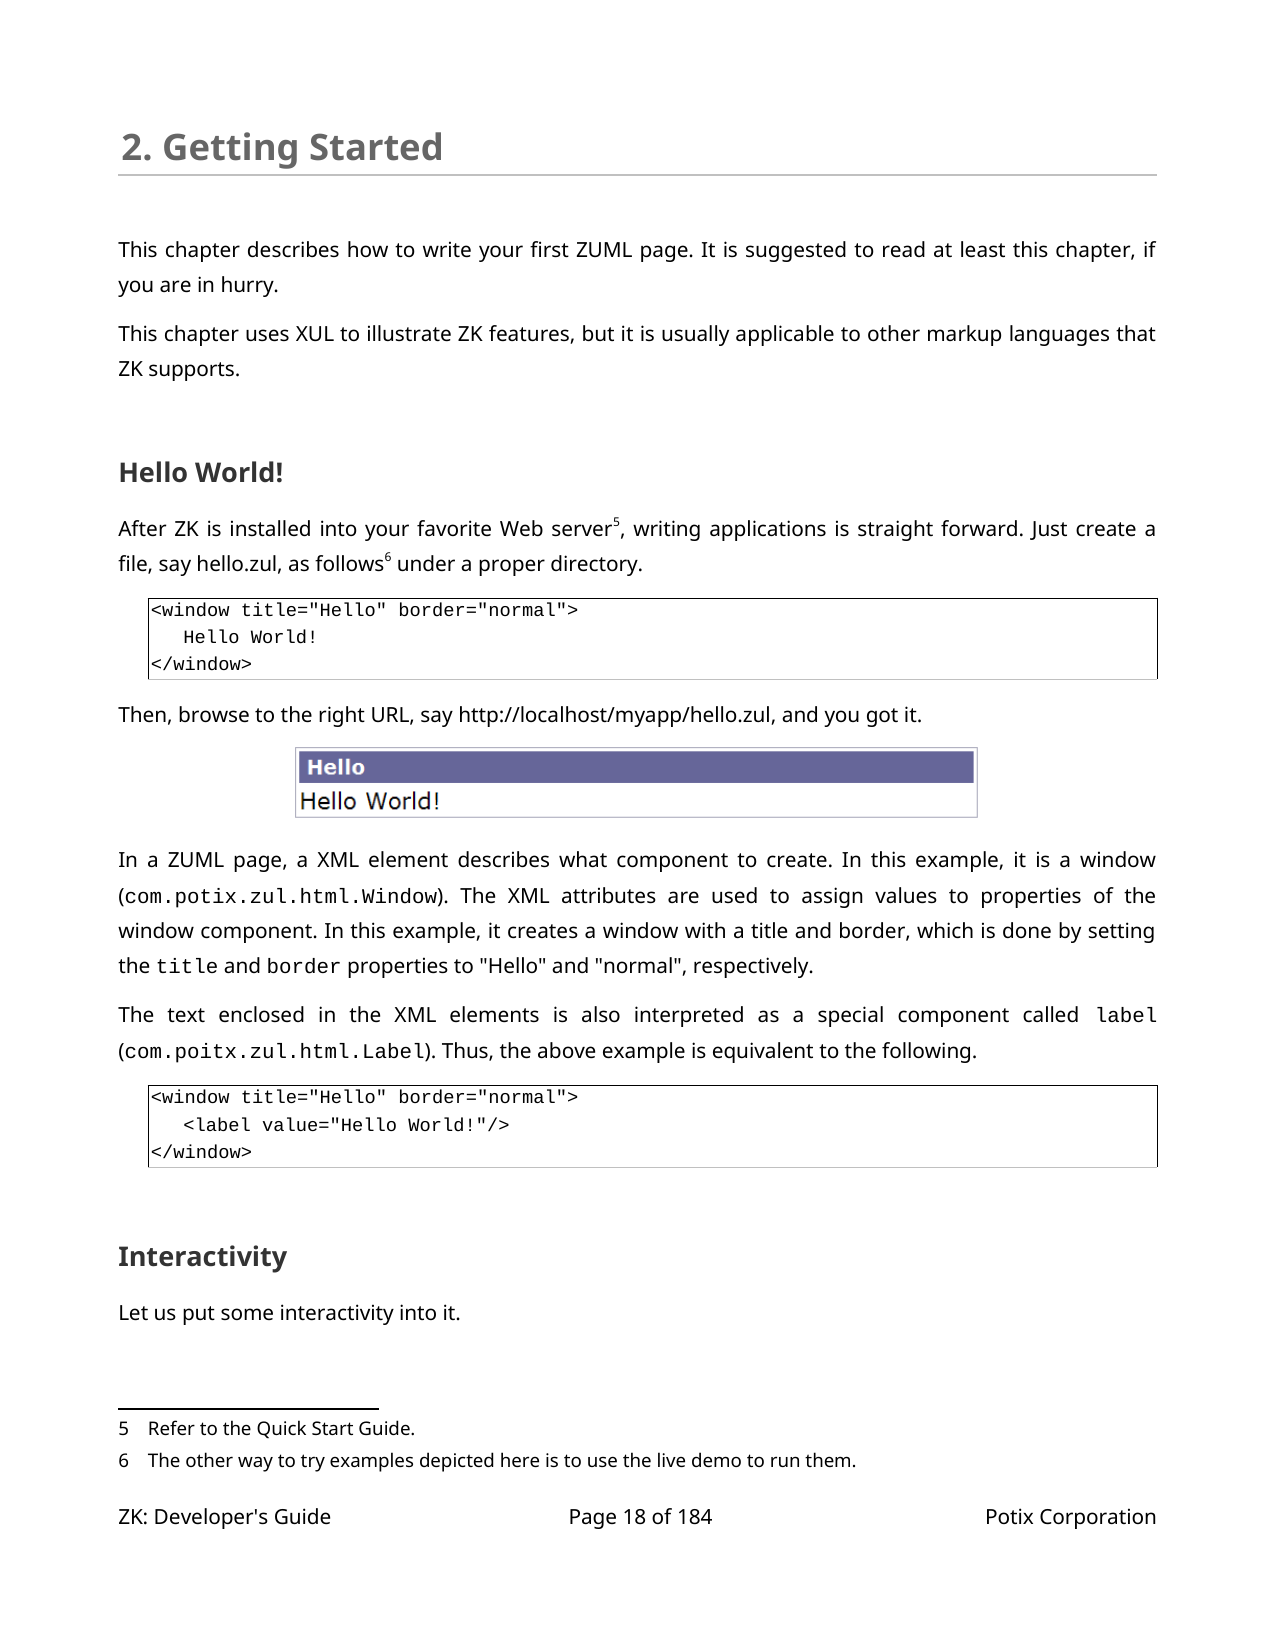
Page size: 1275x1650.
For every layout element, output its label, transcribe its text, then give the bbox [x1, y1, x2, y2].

subtitle Hello World! [118, 453, 1157, 490]
text In a ZUML page, a XML element describes what component to create. In this example, it is a window (com.potix.zul.html.Window). The XML attributes are used to assign values to properties of the window component. In this example, it creates a window with a title and border, which is done by setting the title and border properties to "Hello" and "normal", respectively. [118, 749, 1157, 980]
text After ZK is installed into your favorite Web server, writing applications is straight forward. Just create a file, say hello.zul, as follows under a proper directory. [118, 514, 1157, 577]
text This chapter describes how to write your first ZUML page. It is suggested to read at least this chapter, if you are in hurry. [118, 235, 1157, 298]
text <label value="Hello World!"/> [149, 1112, 1157, 1137]
text The other way to try examples depicted here is to use the live demo to run them. [118, 1447, 1157, 1473]
text Then, browse to the right URL, say http://localhost/myapp/hello.zul, and you got it. [118, 700, 1157, 728]
text <window title="Hello" border="normal"> [149, 599, 1157, 622]
text This chapter uses XUL to illustrate ZK features, but it is usually applicable to other markup languages that ZK supports. [118, 319, 1157, 382]
subtitle 2. Getting Started [118, 118, 1157, 174]
subtitle Interactivity [118, 1238, 1157, 1274]
text The text enclosed in the XML elements is also interpreted as a special component called label (com.poitx.zul.html.Label). Thus, the above example is equivalent to the following. [118, 1001, 1157, 1065]
text </window> [149, 652, 1157, 679]
text Refer to the Quick Start Guide. [118, 1416, 1157, 1441]
text </window> [149, 1140, 1157, 1167]
text Let us put some interactivity into it. [118, 1298, 1157, 1326]
text Hello World! [149, 625, 1157, 649]
picture [293, 746, 982, 821]
text <window title="Hello" border="normal"> [149, 1086, 1157, 1109]
